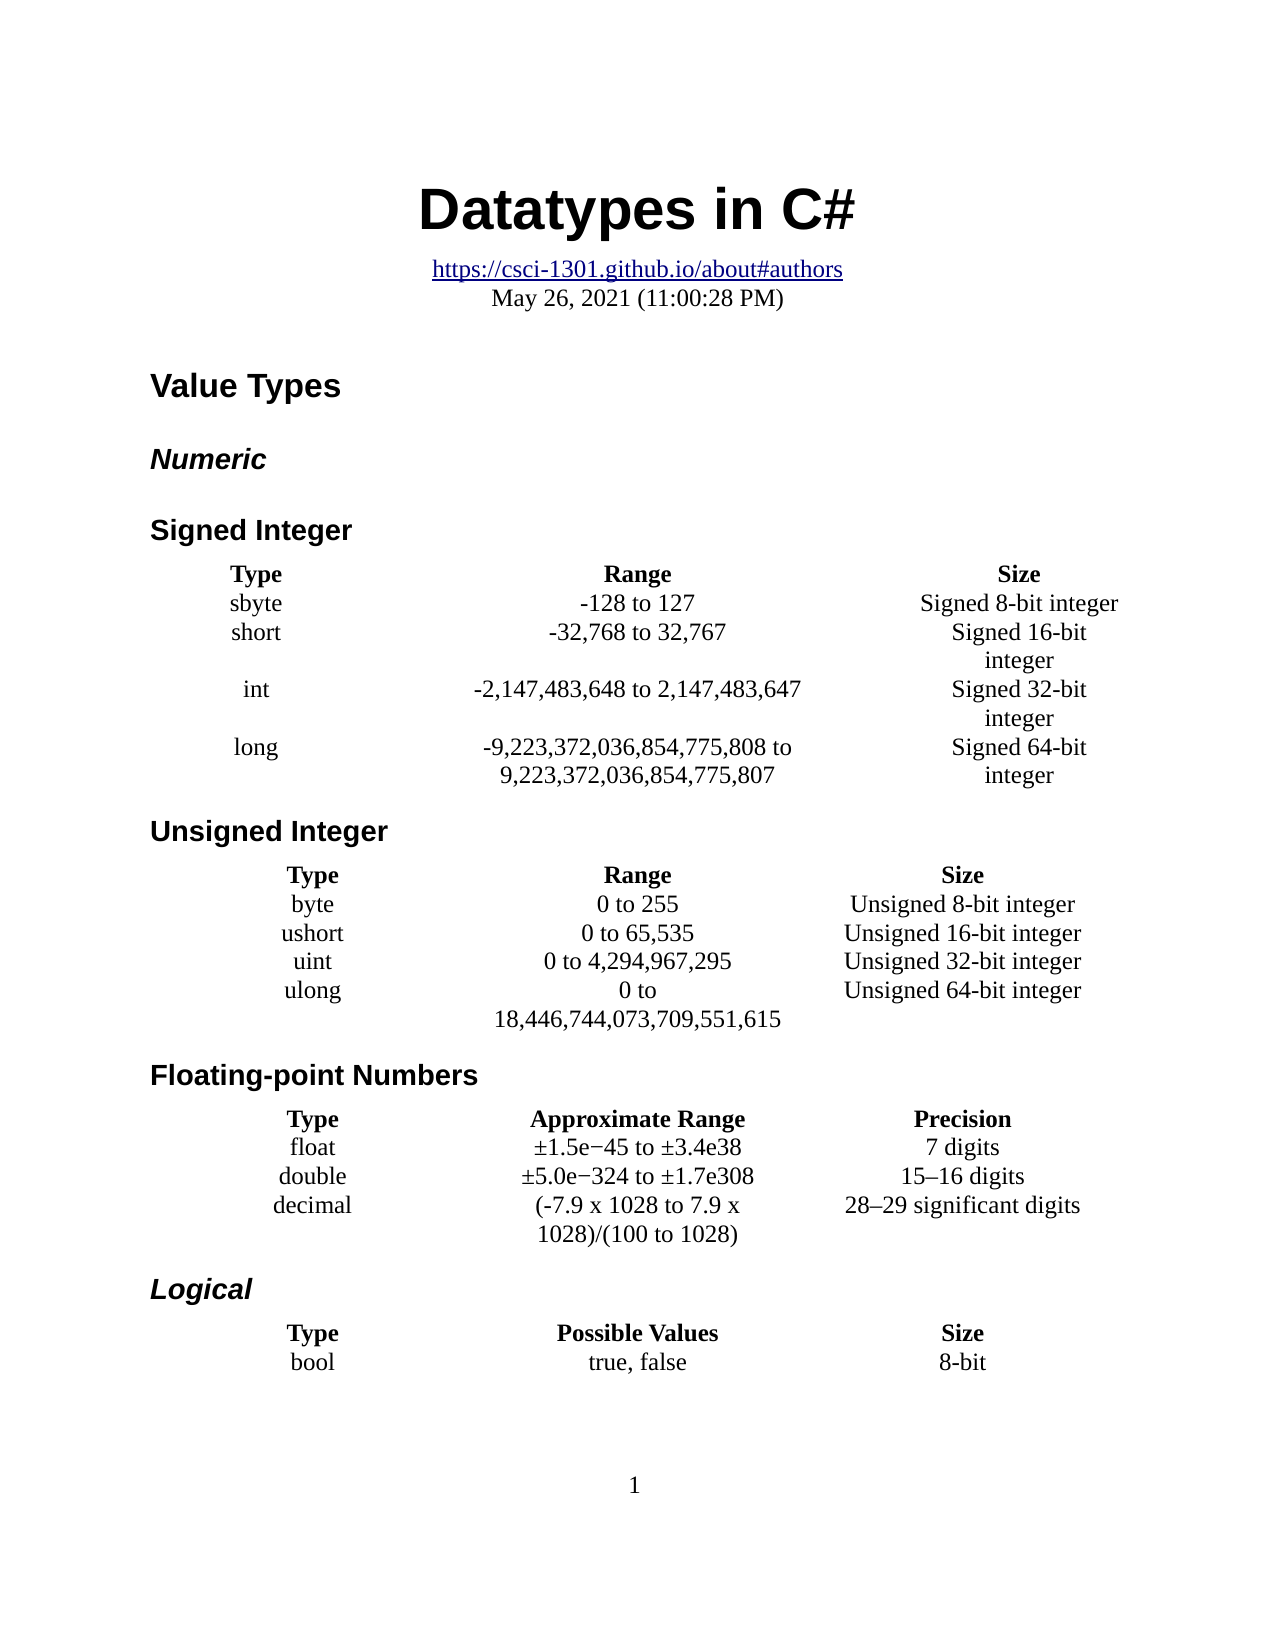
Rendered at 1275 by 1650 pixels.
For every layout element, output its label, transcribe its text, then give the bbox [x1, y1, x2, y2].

table_cell byte [150, 889, 475, 918]
table_cell sbyte [150, 588, 362, 617]
table_cell -9,223,372,036,854,775,808 to 9,223,372,036,854,775,807 [362, 732, 913, 789]
table_cell 8-bit [800, 1347, 1125, 1376]
table_cell 0 to 255 [475, 889, 800, 918]
table_cell (-7.9 x 1028 to 7.9 x 1028)/(100 to 1028) [475, 1190, 800, 1247]
table_cell ±1.5e−45 to ±3.4e38 [475, 1133, 800, 1161]
table_header Range [475, 860, 800, 889]
text May 26, 2021 (11:00:28 PM) [150, 283, 1125, 312]
table_cell 0 to 4,294,967,295 [475, 946, 800, 975]
table_cell 0 to 18,446,744,073,709,551,615 [475, 975, 800, 1033]
table_cell ±5.0e−324 to ±1.7e308 [475, 1161, 800, 1190]
subtitle Signed Integer [150, 513, 1125, 547]
table_header Approximate Range [475, 1104, 800, 1132]
table_cell float [150, 1133, 475, 1161]
table_cell -2,147,483,648 to 2,147,483,647 [362, 674, 913, 732]
table_cell Unsigned 16-bit integer [800, 918, 1125, 946]
table_cell 15–16 digits [800, 1161, 1125, 1190]
subtitle Floating-point Numbers [150, 1058, 1125, 1091]
table_cell Signed 8-bit integer [913, 588, 1125, 617]
table_header Possible Values [475, 1319, 800, 1347]
table_cell true, false [475, 1347, 800, 1376]
subtitle Value Types [150, 366, 1125, 404]
table_cell uint [150, 946, 475, 975]
table_cell long [150, 732, 362, 789]
table_cell ushort [150, 918, 475, 946]
table_cell Signed 32-bit integer [913, 674, 1125, 732]
table_cell 28–29 significant digits [800, 1190, 1125, 1247]
table_cell -32,768 to 32,767 [362, 617, 913, 674]
table_header Type [150, 1319, 475, 1347]
subtitle Logical [150, 1272, 1125, 1306]
table_header Type [150, 559, 362, 588]
table_header Size [800, 1319, 1125, 1347]
table_cell 0 to 65,535 [475, 918, 800, 946]
table_header Type [150, 860, 475, 889]
table_header Size [913, 559, 1125, 588]
table_cell bool [150, 1347, 475, 1376]
table_header Range [362, 559, 913, 588]
subtitle Numeric [150, 442, 1125, 476]
table_cell 7 digits [800, 1133, 1125, 1161]
table_header Type [150, 1104, 475, 1132]
table_cell Unsigned 32-bit integer [800, 946, 1125, 975]
title Datatypes in C# [150, 175, 1125, 242]
table_cell ulong [150, 975, 475, 1033]
table_cell int [150, 674, 362, 732]
text https://csci-1301.github.io/about#authors [150, 254, 1125, 283]
table_cell Signed 64-bit integer [913, 732, 1125, 789]
table_cell Signed 16-bit integer [913, 617, 1125, 674]
table_cell decimal [150, 1190, 475, 1247]
table_cell Unsigned 8-bit integer [800, 889, 1125, 918]
table_cell short [150, 617, 362, 674]
subtitle Unsigned Integer [150, 814, 1125, 848]
table_header Precision [800, 1104, 1125, 1132]
table_cell Unsigned 64-bit integer [800, 975, 1125, 1033]
table_cell -128 to 127 [362, 588, 913, 617]
table_cell double [150, 1161, 475, 1190]
table_header Size [800, 860, 1125, 889]
